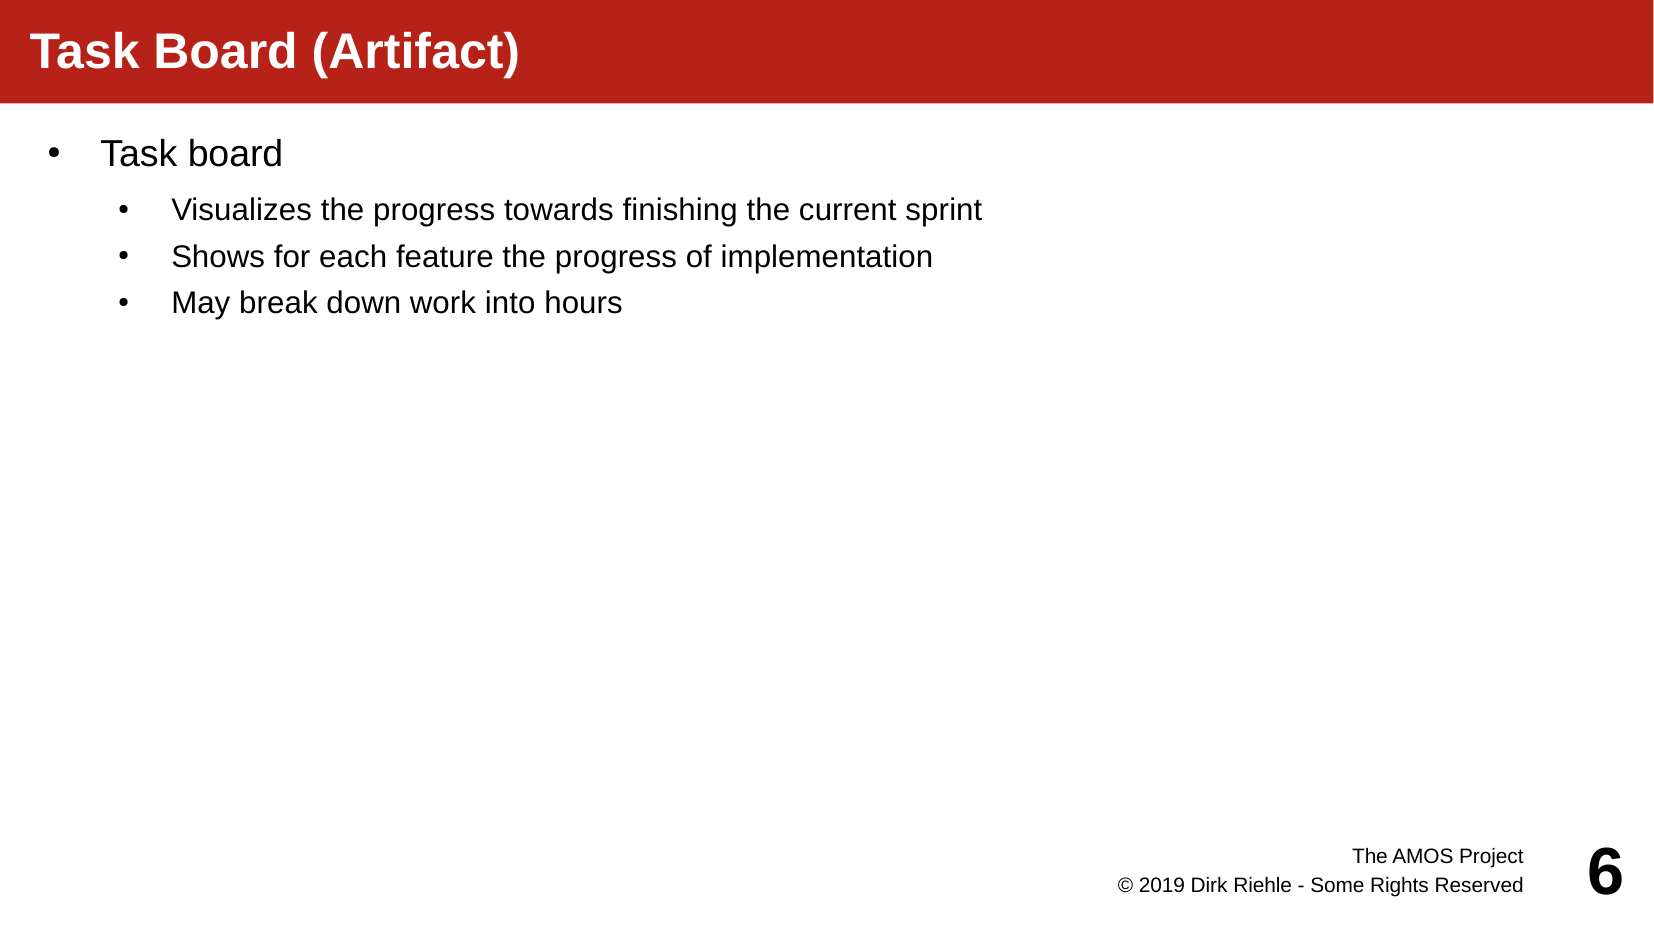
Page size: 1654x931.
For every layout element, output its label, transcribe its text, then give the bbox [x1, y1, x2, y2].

title Task Board (Artifact) [0, 0, 1654, 104]
list Task board Visualizes the progress towards finishing the current sprint Shows for each feature the progress of implementation May break down work into hours [29, 132, 1625, 798]
